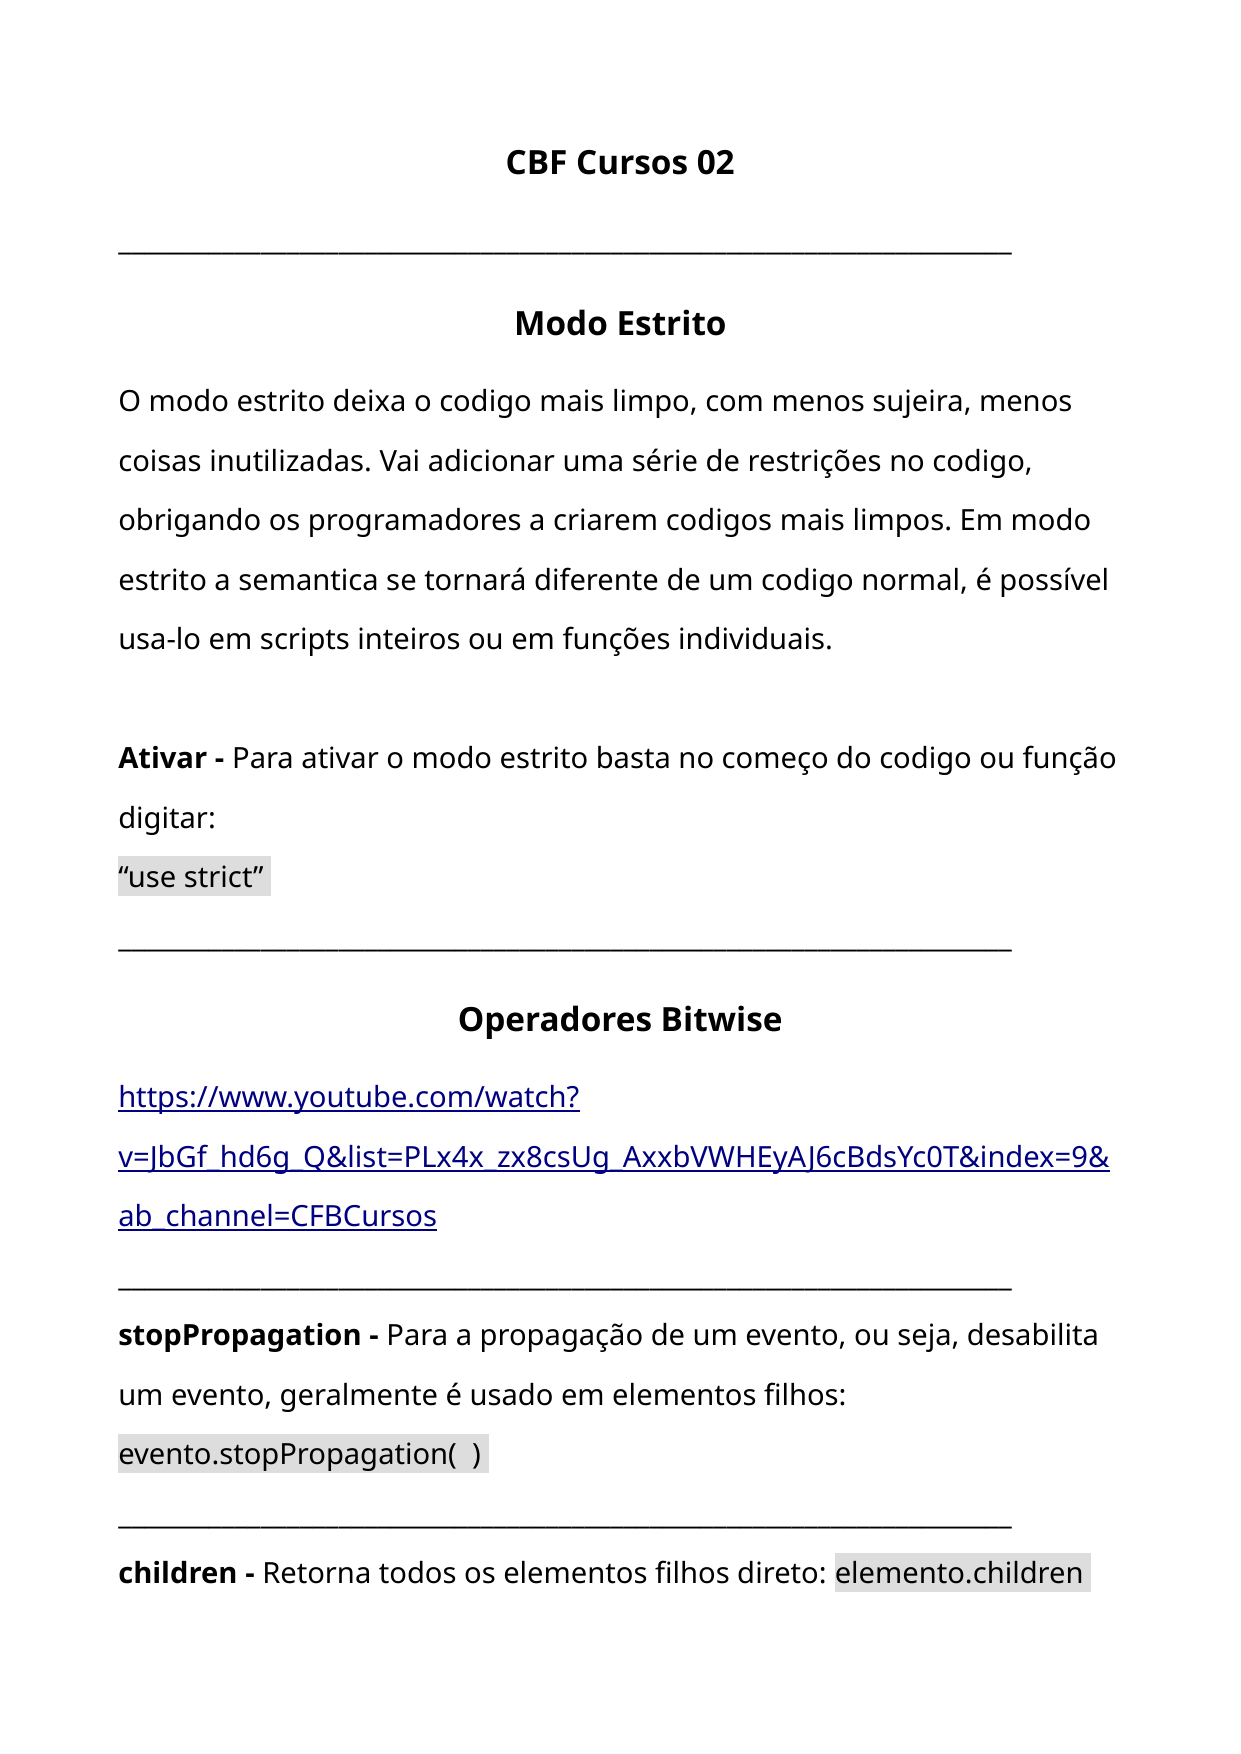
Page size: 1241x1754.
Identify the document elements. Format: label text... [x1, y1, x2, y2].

text Ativar - Para ativar o modo estrito basta no começo do codigo ou função digitar: [118, 737, 1122, 837]
subtitle Operadores Bitwise [118, 996, 1122, 1042]
text _____________________________________________________________________ [118, 916, 1122, 956]
text children - Retorna todos os elementos filhos direto: elemento.children [118, 1553, 1122, 1592]
text “use strict” [118, 856, 1122, 896]
subtitle Modo Estrito [118, 300, 1122, 345]
text _____________________________________________________________________ [118, 1493, 1122, 1533]
text _____________________________________________________________________ [118, 219, 1122, 259]
text O modo estrito deixa o codigo mais limpo, com menos sujeira, menos coisas inutilizadas. Vai adicionar uma série de restrições no codigo, obrigando os programadores a criarem codigos mais limpos. Em modo estrito a semantica se tornará diferente de um codigo normal, é possível usa-lo em scripts inteiros ou em funções individuais. [118, 381, 1122, 658]
text stopPropagation - Para a propagação de um evento, ou seja, desabilita um evento, geralmente é usado em elementos filhos: evento.stopPropagation( ) [118, 1315, 1122, 1473]
text https://www.youtube.com/watch?v=JbGf_hd6g_Q&list=PLx4x_zx8csUg_AxxbVWHEyAJ6cBdsYc0T&index=9&ab_channel=CFBCursos [118, 1077, 1122, 1235]
subtitle CBF Cursos 02 [118, 139, 1122, 184]
text _____________________________________________________________________ [118, 1255, 1122, 1295]
